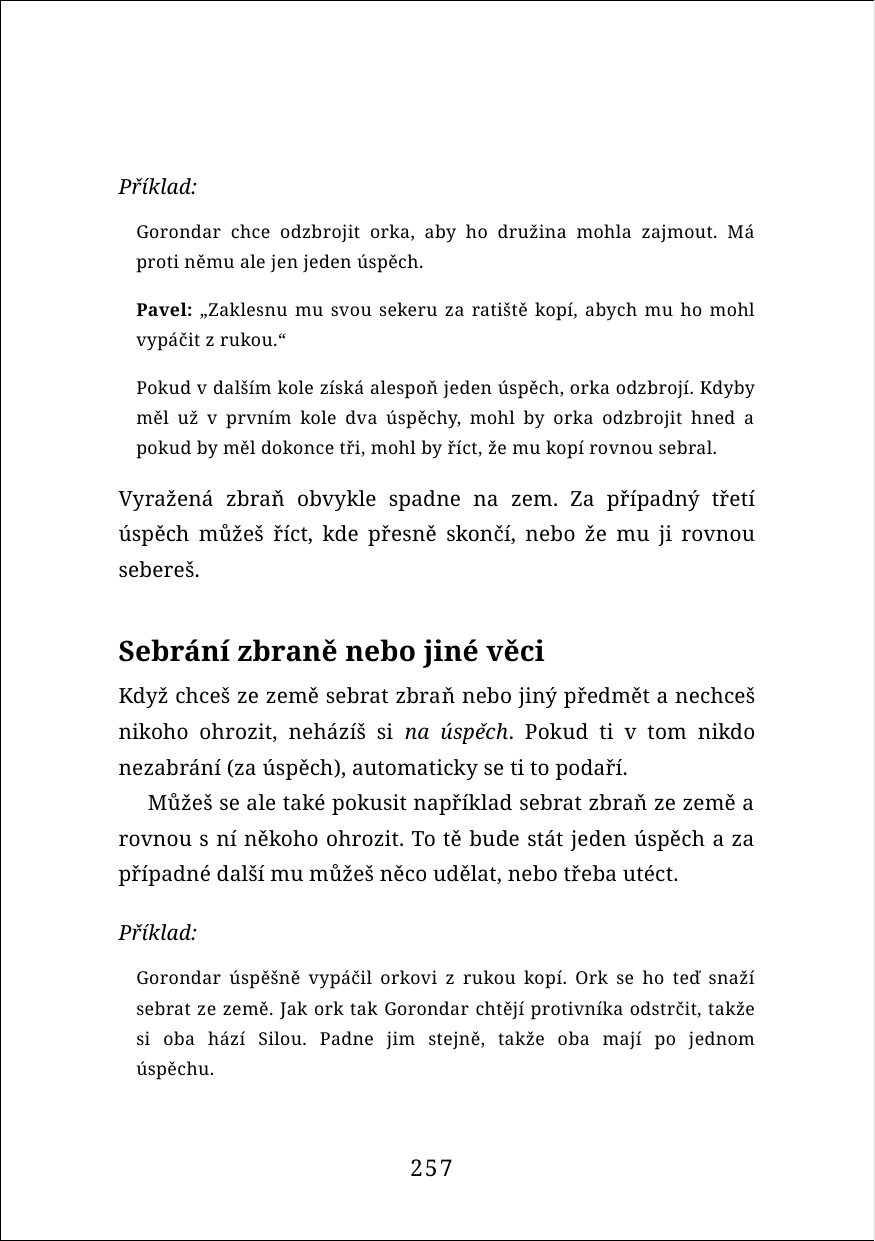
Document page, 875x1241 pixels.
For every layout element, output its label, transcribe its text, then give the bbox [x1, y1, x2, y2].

text Gorondar úspěšně vypáčil orkovi z rukou kopí. Ork se ho teď snaží sebrat ze země. Jak ork tak Gorondar chtějí protivníka odstrčit, takže si oba hází Silou. Padne jim stejně, takže oba mají po jednom úspěchu. [136, 966, 756, 1081]
text Když chceš ze země sebrat zbraň nebo jiný předmět a nechceš nikoho ohrozit, neházíš si na úspěch. Pokud ti v tom nikdo nezabrání (za úspěch), automaticky se ti to podaří. Můžeš se ale také pokusit například sebrat zbraň ze země a rovnou s ní někoho ohrozit. To tě bude stát jeden úspěch a za případné další mu můžeš něco udělat, nebo třeba utéct. [118, 682, 756, 888]
text Gorondar chce odzbrojit orka, aby ho družina mohla zajmout. Má proti němu ale jen jeden úspěch. [136, 219, 756, 273]
subtitle Sebrání zbraně nebo jiné věci [118, 632, 756, 670]
text Příklad: [118, 918, 756, 947]
text Příklad: [118, 172, 756, 200]
text Vyražená zbraň obvykle spadne na zem. Za případný třetí úspěch můžeš říct, kde přesně skončí, nebo že mu ji rovnou sebereš. [118, 484, 756, 583]
text Pokud v dalším kole získá alespoň jeden úspěch, orka odzbrojí. Kdyby měl už v prvním kole dva úspěchy, mohl by orka odzbrojit hned a pokud by měl dokonce tři, mohl by říct, že mu kopí rovnou sebral. [136, 375, 756, 460]
text Pavel: „Zaklesnu mu svou sekeru za ratiště kopí, abych mu ho mohl vypáčit z rukou.“ [136, 297, 756, 352]
